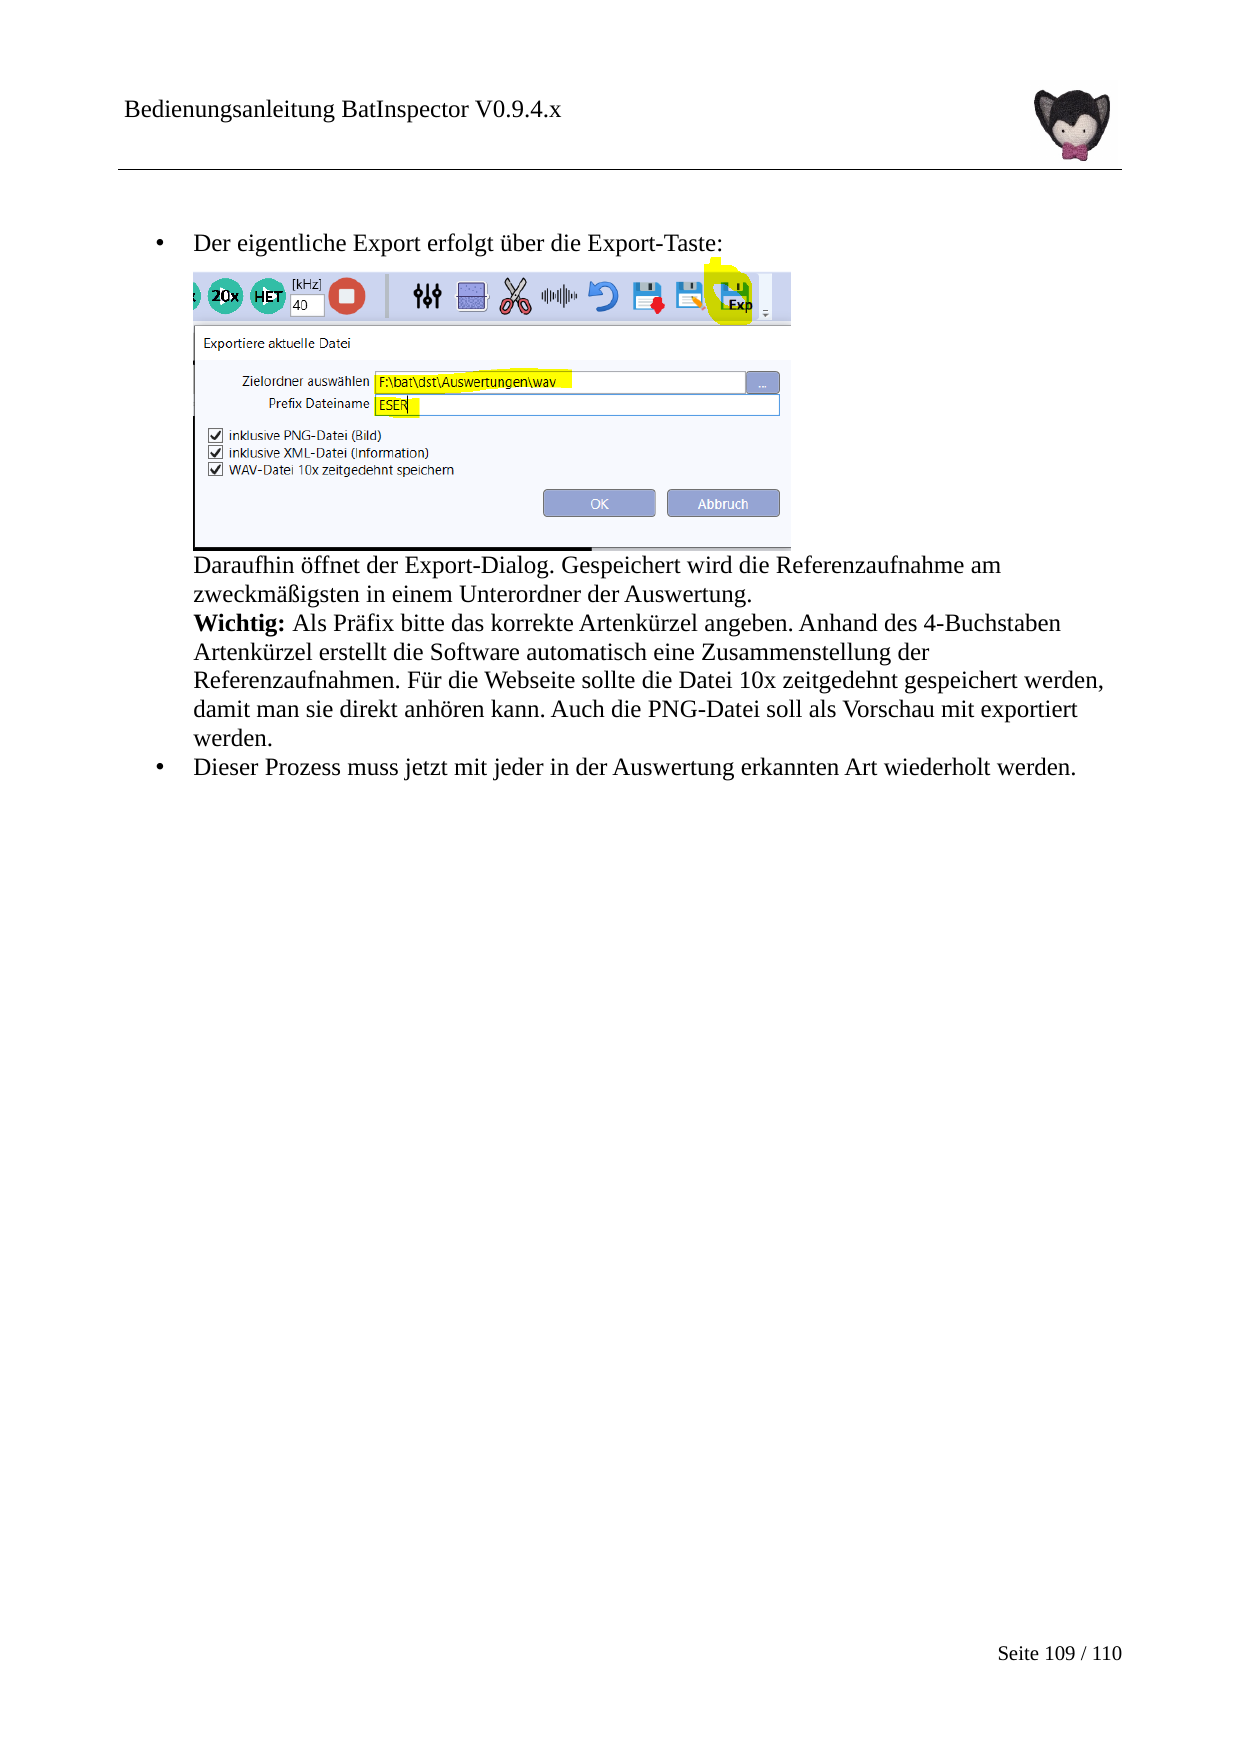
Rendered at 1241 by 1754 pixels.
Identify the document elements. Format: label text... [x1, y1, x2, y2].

list Der eigentliche Export erfolgt über die Export-Taste: Daraufhin öffnet der Export-Dialog. Gespeichert wird die Referenzaufnahme am zweckmäßigsten in einem Unterordner der Auswertung. Wichtig: Als Präfix bitte das korrekte Artenkürzel angeben. Anhand des 4-Buchstaben Artenkürzel erstellt die Software automatisch eine Zusammenstellung der Referenzaufnahmen. Für die Webseite sollte die Datei 10x zeitgedehnt gespeichert werden, damit man sie direkt anhören kann. Auch die PNG-Datei soll als Vorschau mit exportiert werden. [156, 228, 1122, 752]
picture [193, 257, 791, 551]
list Dieser Prozess muss jetzt mit jeder in der Auswertung erkannten Art wiederholt werden. [156, 752, 1122, 780]
picture [1030, 80, 1119, 169]
